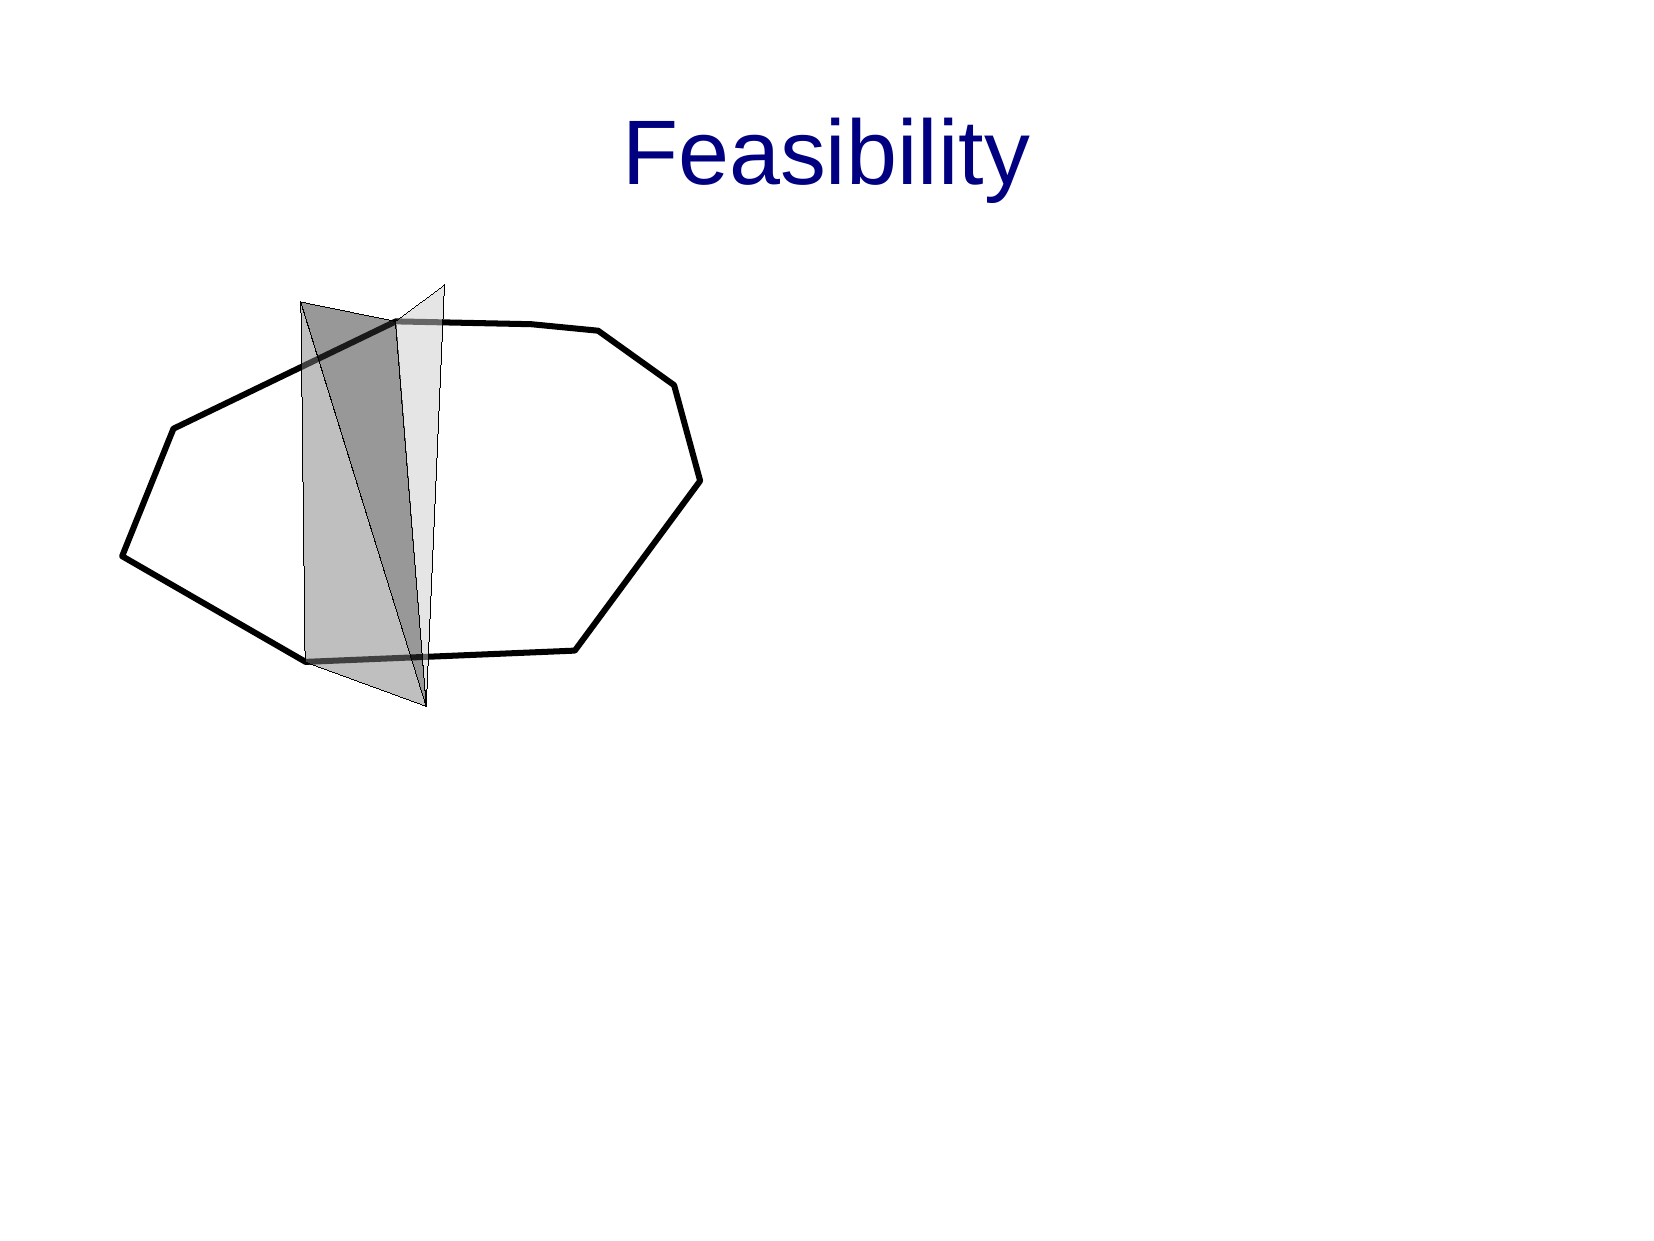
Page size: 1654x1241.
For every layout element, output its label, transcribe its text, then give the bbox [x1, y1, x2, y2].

text_box [122, 284, 701, 707]
title Feasibility [82, 0, 1571, 534]
